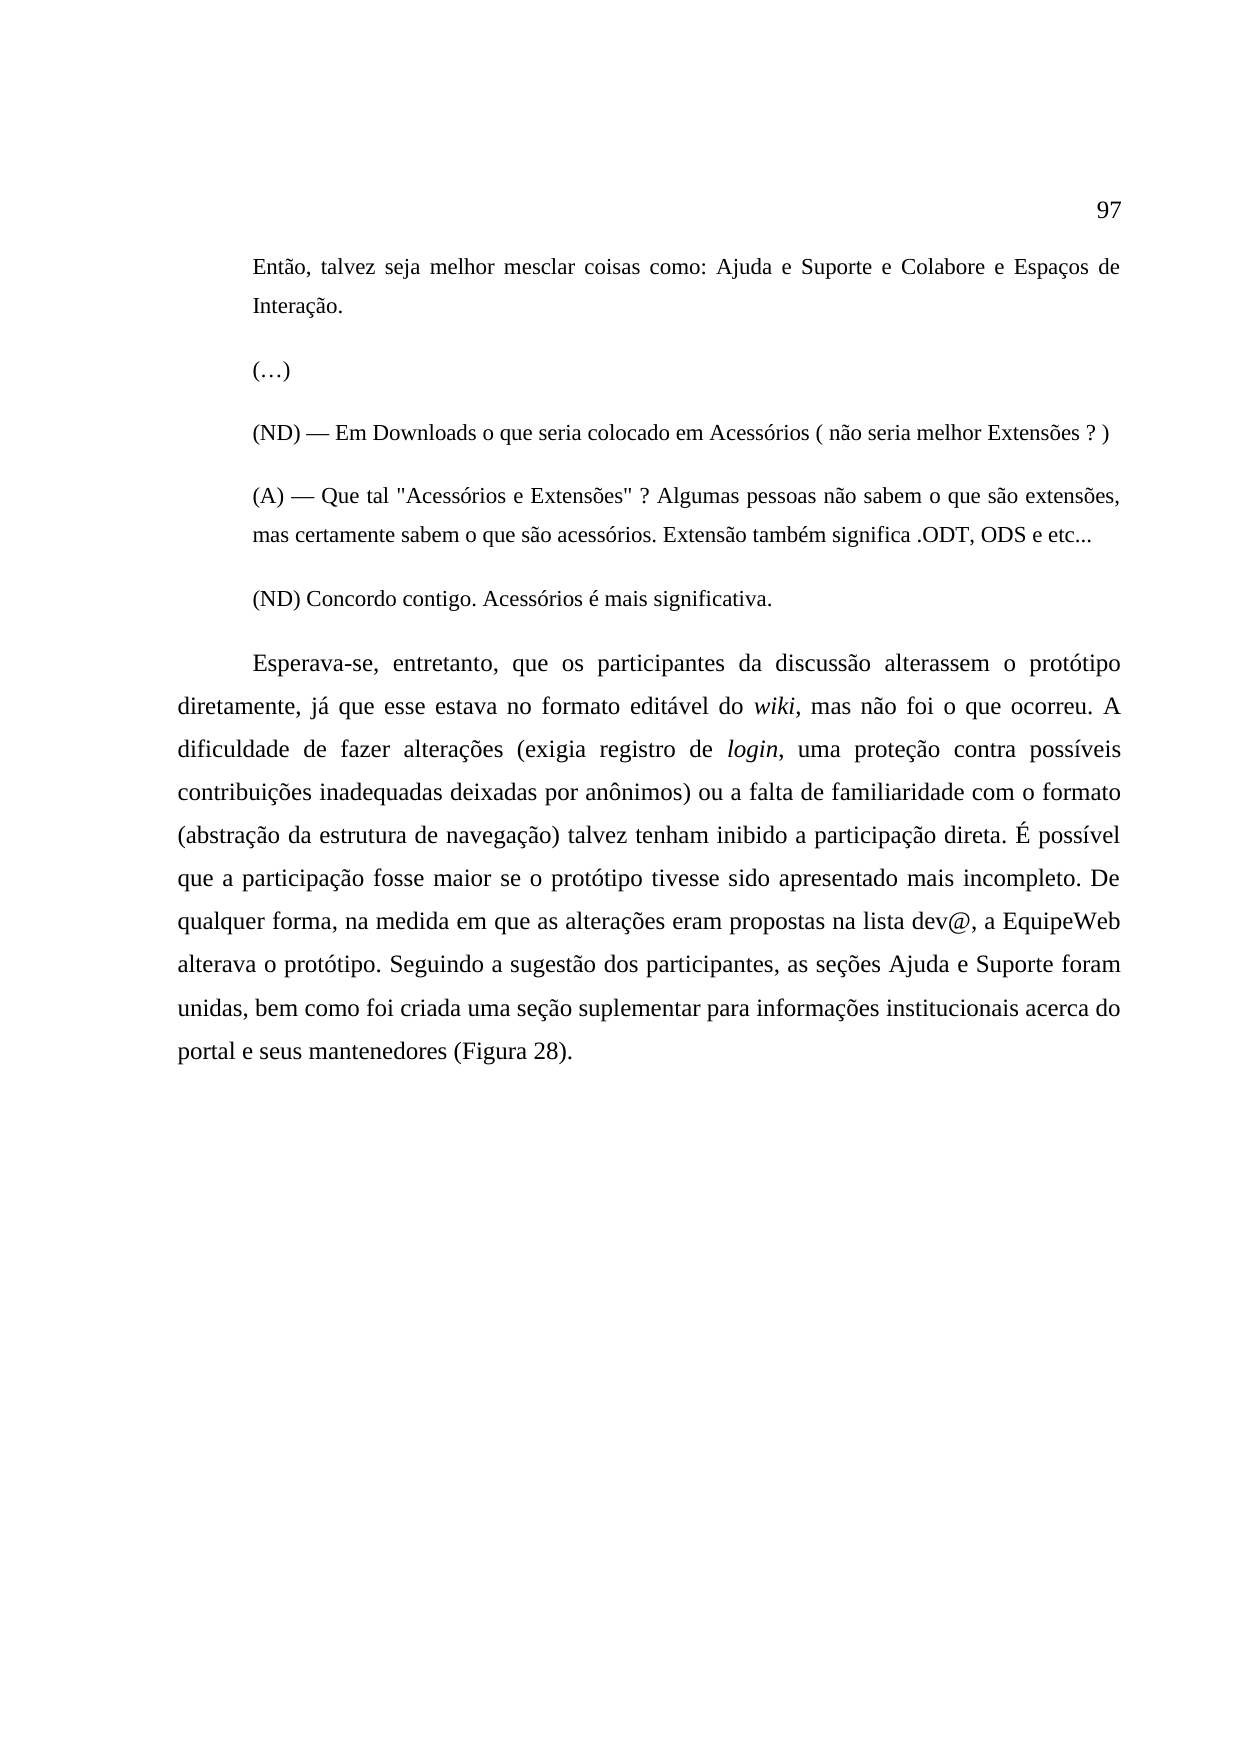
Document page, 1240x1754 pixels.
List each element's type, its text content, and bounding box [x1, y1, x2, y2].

text Esperava-se, entretanto, que os participantes da discussão alterassem o protótipo diretamente, já que esse estava no formato editável do wiki, mas não foi o que ocorreu. A dificuldade de fazer alterações (exigia registro de login, uma proteção contra possíveis contribuições inadequadas deixadas por anônimos) ou a falta de familiaridade com o formato (abstração da estrutura de navegação) talvez tenham inibido a participação direta. É possível que a participação fosse maior se o protótipo tivesse sido apresentado mais incompleto. De qualquer forma, na medida em que as alterações eram propostas na lista dev@, a EquipeWeb alterava o protótipo. Seguindo a sugestão dos participantes, as seções Ajuda e Suporte foram unidas, bem como foi criada uma seção suplementar para informações institucionais acerca do portal e seus mantenedores (Figura 28). [177, 648, 1121, 1064]
text Então, talvez seja melhor mesclar coisas como: Ajuda e Suporte e Colabore e Espaços de Interação. [252, 253, 1121, 319]
text (A) — Que tal "Acessórios e Extensões" ? Algumas pessoas não sabem o que são extensões, mas certamente sabem o que são acessórios. Extensão também significa .ODT, ODS e etc... [252, 482, 1121, 548]
text (…) [252, 356, 1121, 382]
text (ND) — Em Downloads o que seria colocado em Acessórios ( não seria melhor Extensões ? ) [252, 419, 1121, 445]
text (ND) Concordo contigo. Acessórios é mais significativa. [252, 584, 1121, 611]
